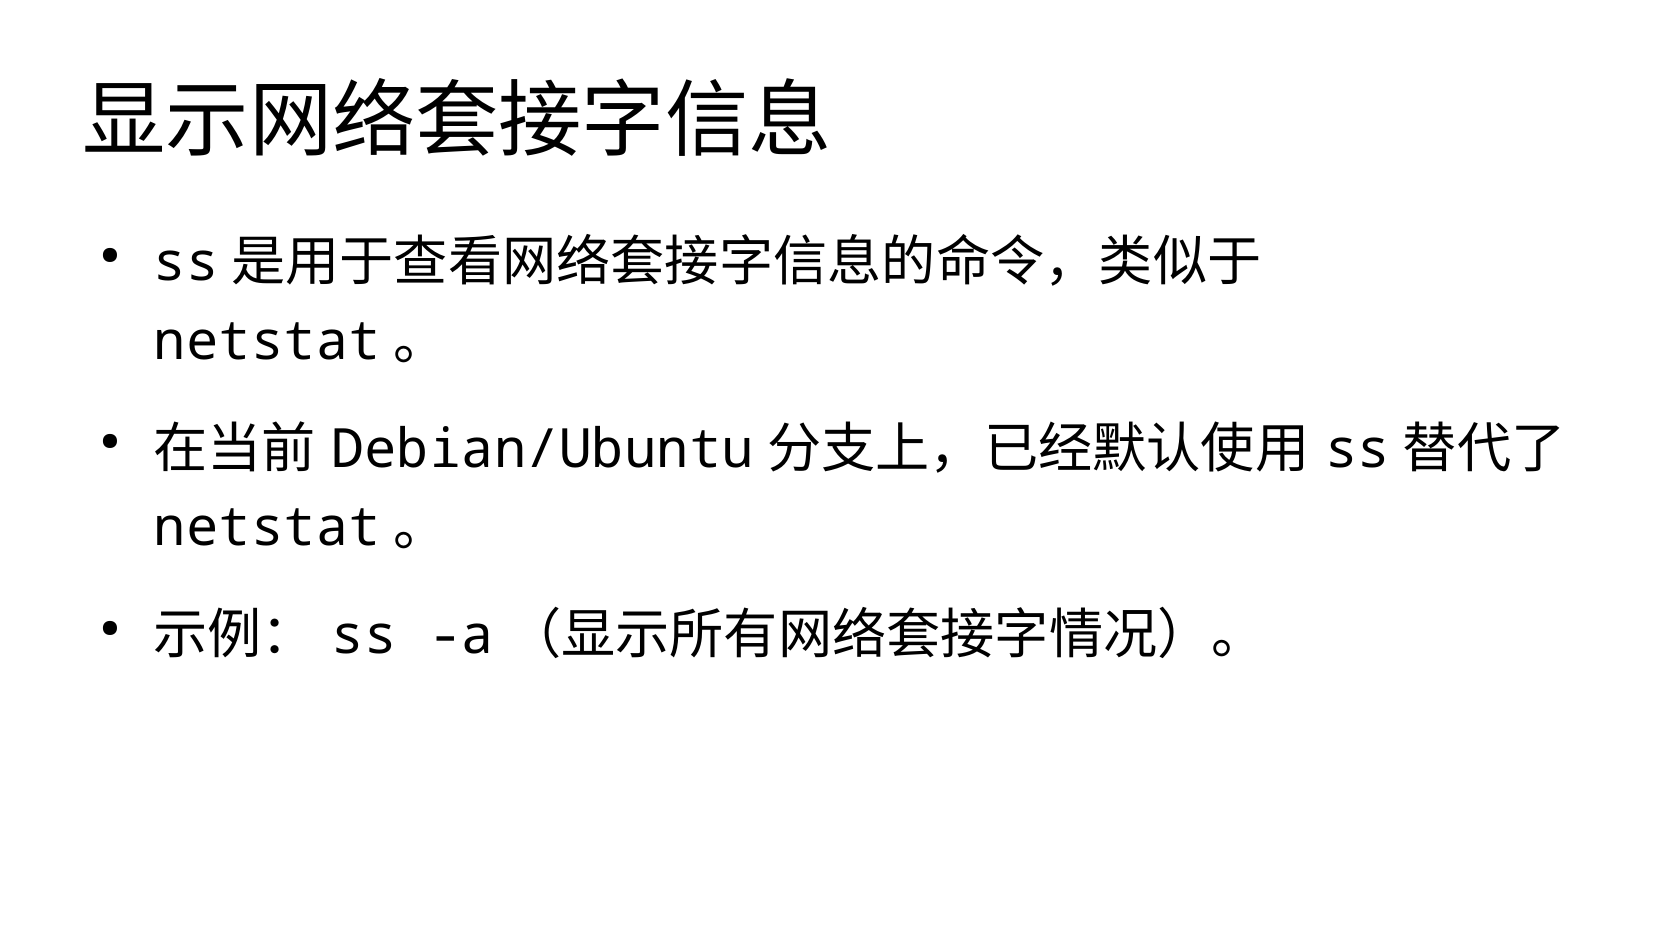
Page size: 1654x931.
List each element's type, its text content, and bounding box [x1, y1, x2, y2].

title 显示网络套接字信息 [82, 37, 1571, 189]
list ss是用于查看网络套接字信息的命令，类似于netstat。 在当前Debian/Ubuntu分支上，已经默认使用ss替代了netstat。 示例：ss -a（显示所有网络套接字情况）。 [82, 217, 1571, 758]
